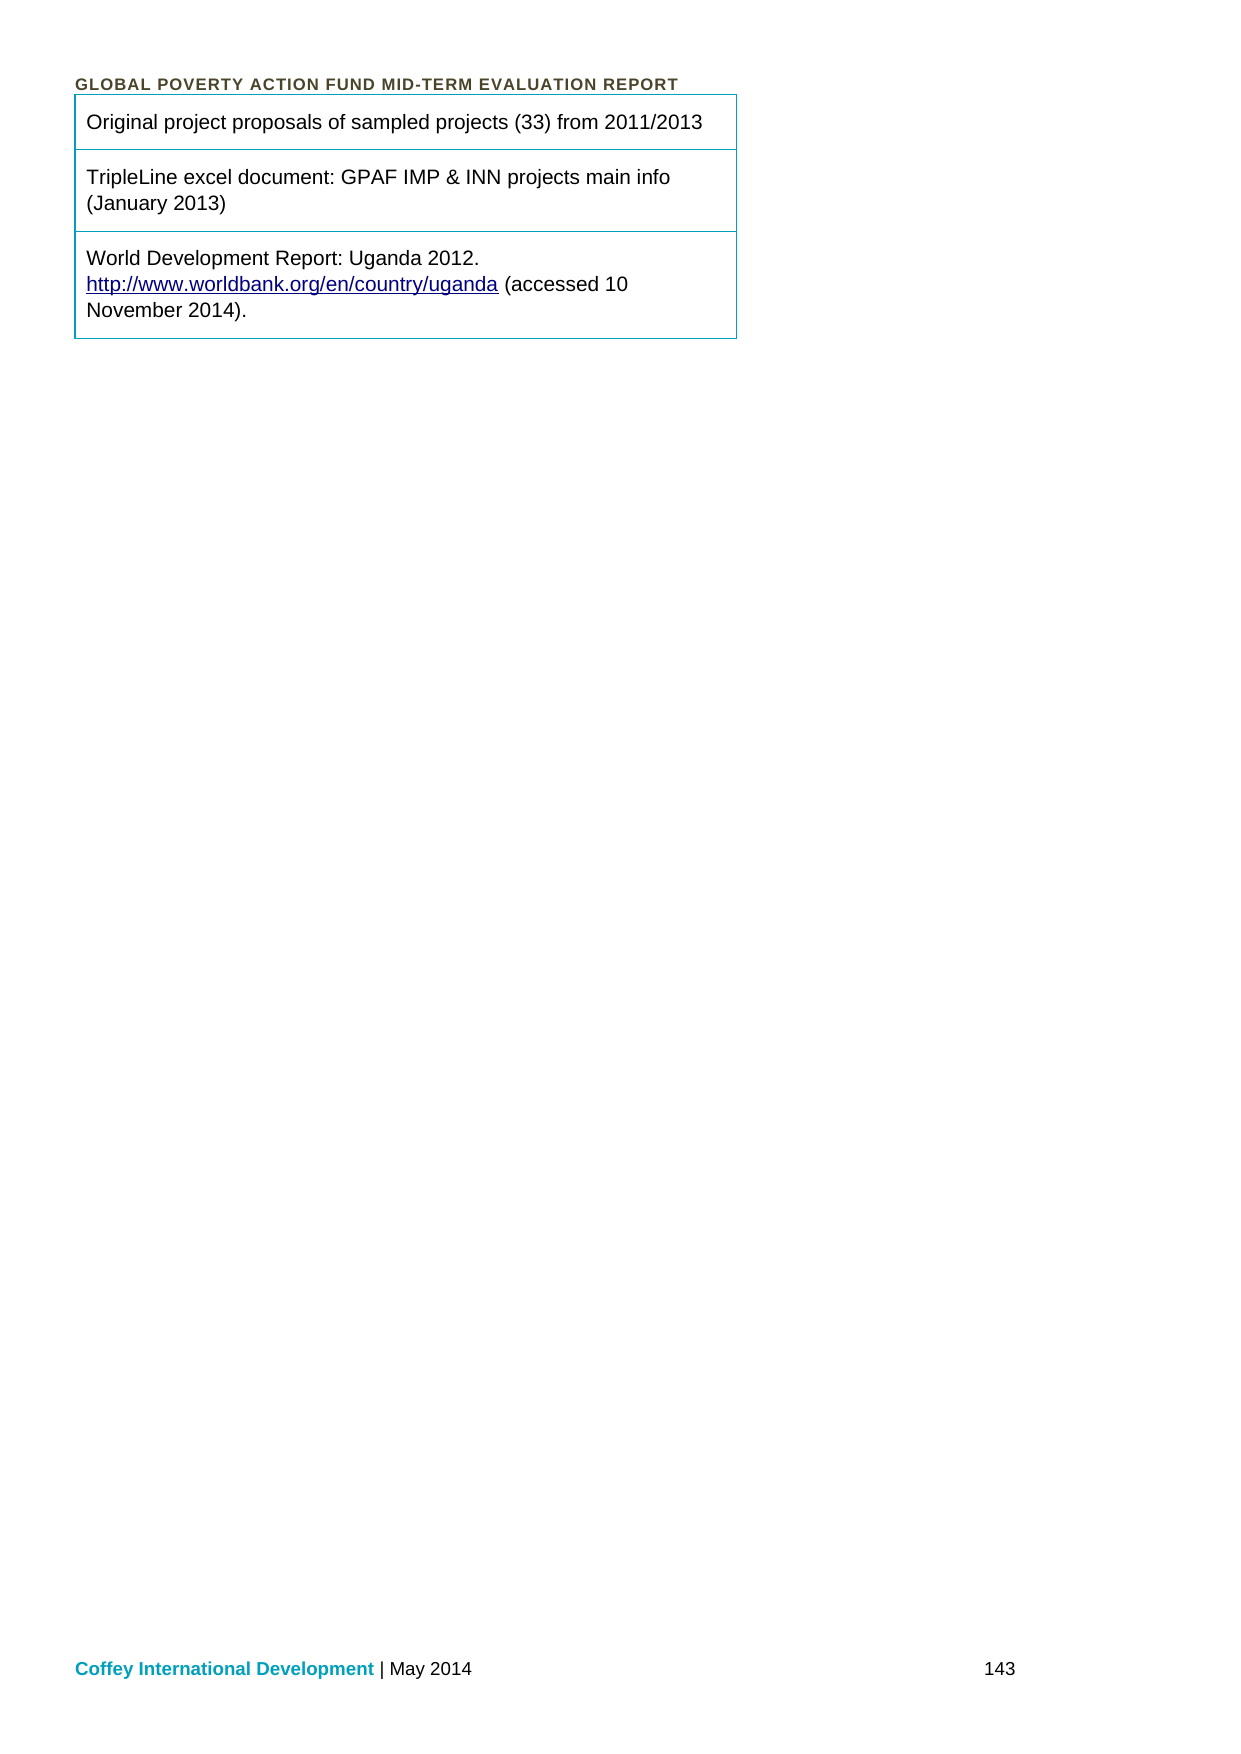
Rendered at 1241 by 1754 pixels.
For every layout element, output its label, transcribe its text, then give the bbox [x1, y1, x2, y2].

table_cell Original project proposals of sampled projects (33) from 2011/2013 [76, 95, 736, 149]
table_cell TripleLine excel document: GPAF IMP & INN projects main info (January 2013) [76, 150, 736, 231]
table_cell World Development Report: Uganda 2012. http://www.worldbank.org/en/country/uganda (accessed 10 November 2014). [76, 232, 736, 338]
